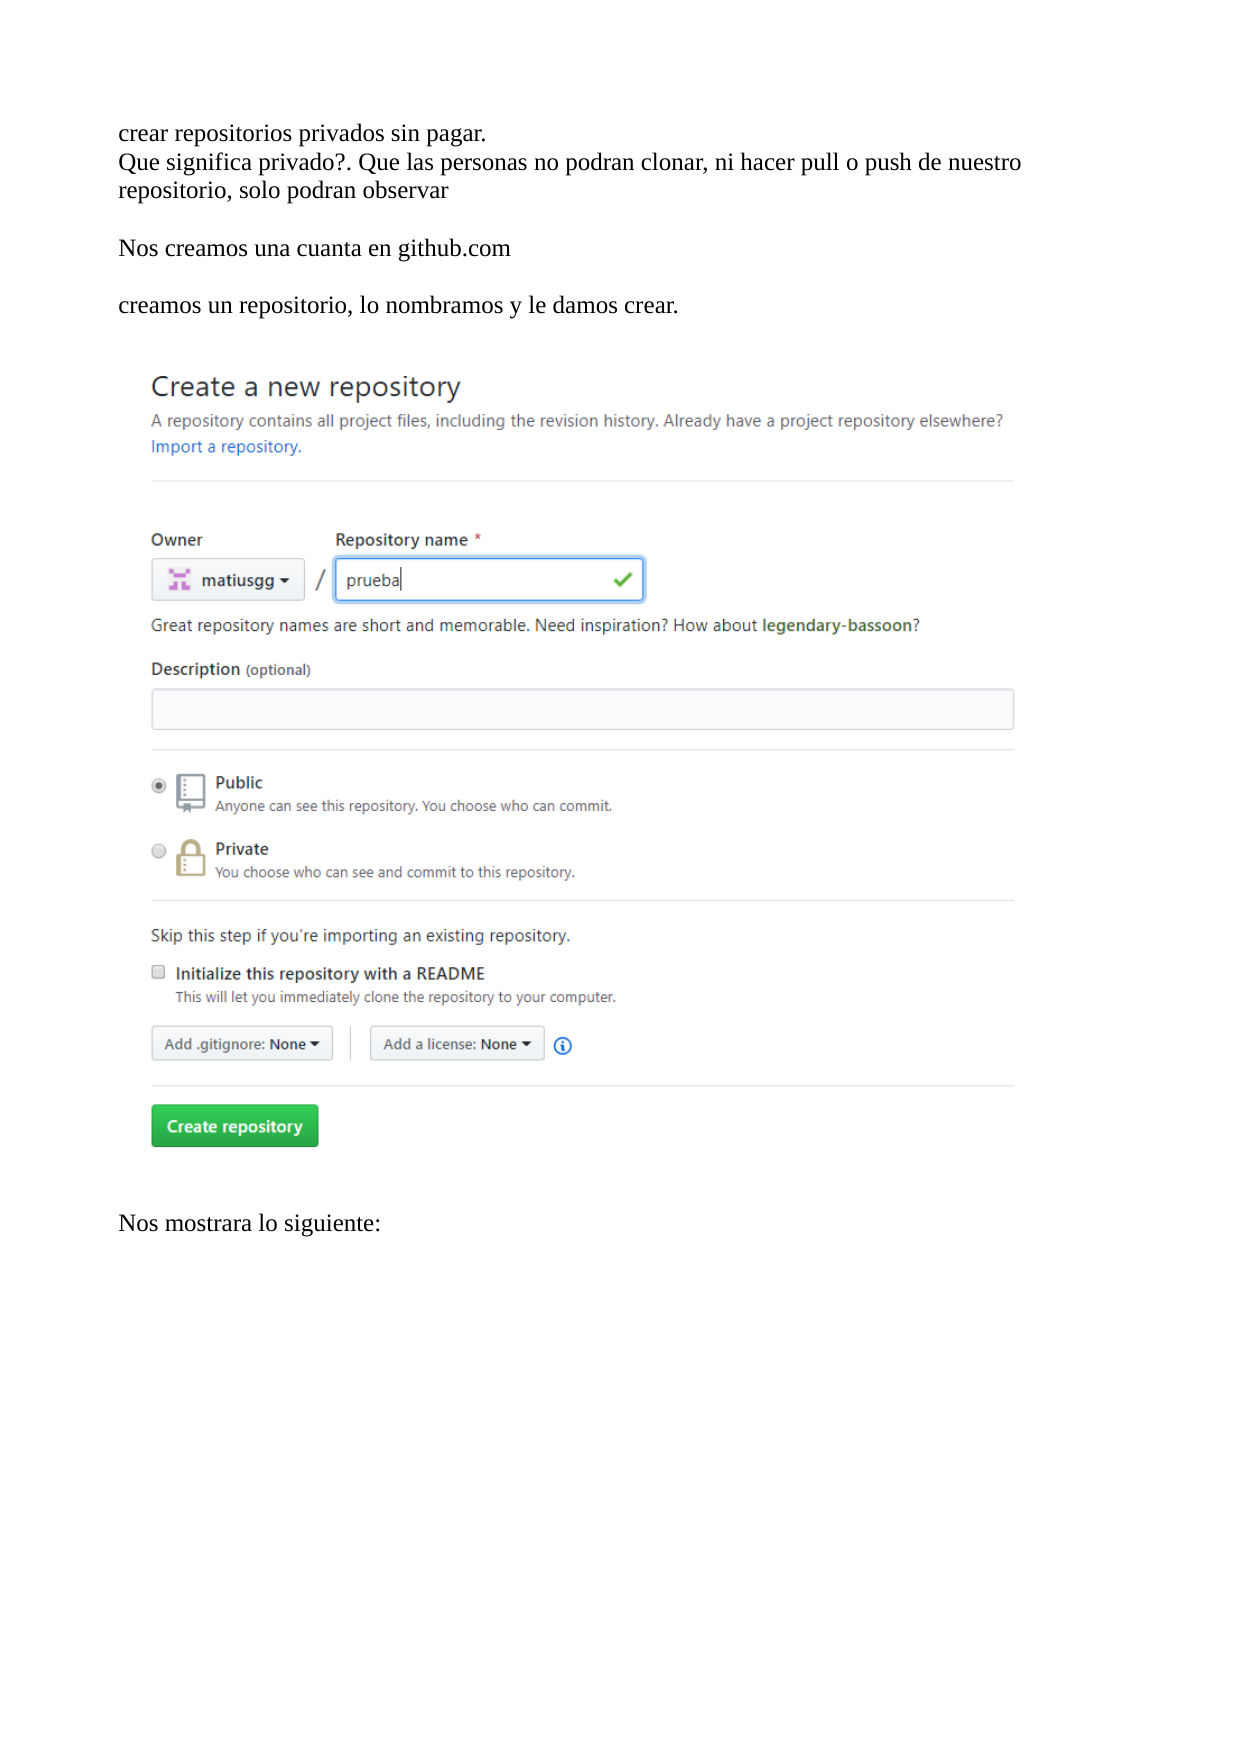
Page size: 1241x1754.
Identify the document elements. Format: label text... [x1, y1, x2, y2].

text Nos creamos una cuanta en github.com [118, 233, 1122, 262]
text Nos mostrara lo siguiente: [118, 1208, 1122, 1237]
text Que significa privado?. Que las personas no podran clonar, ni hacer pull o push de nuestro repositorio, solo podran observar [118, 147, 1122, 204]
text creamos un repositorio, lo nombramos y le damos crear. [118, 291, 1122, 319]
text crear repositorios privados sin pagar. [118, 118, 1122, 147]
